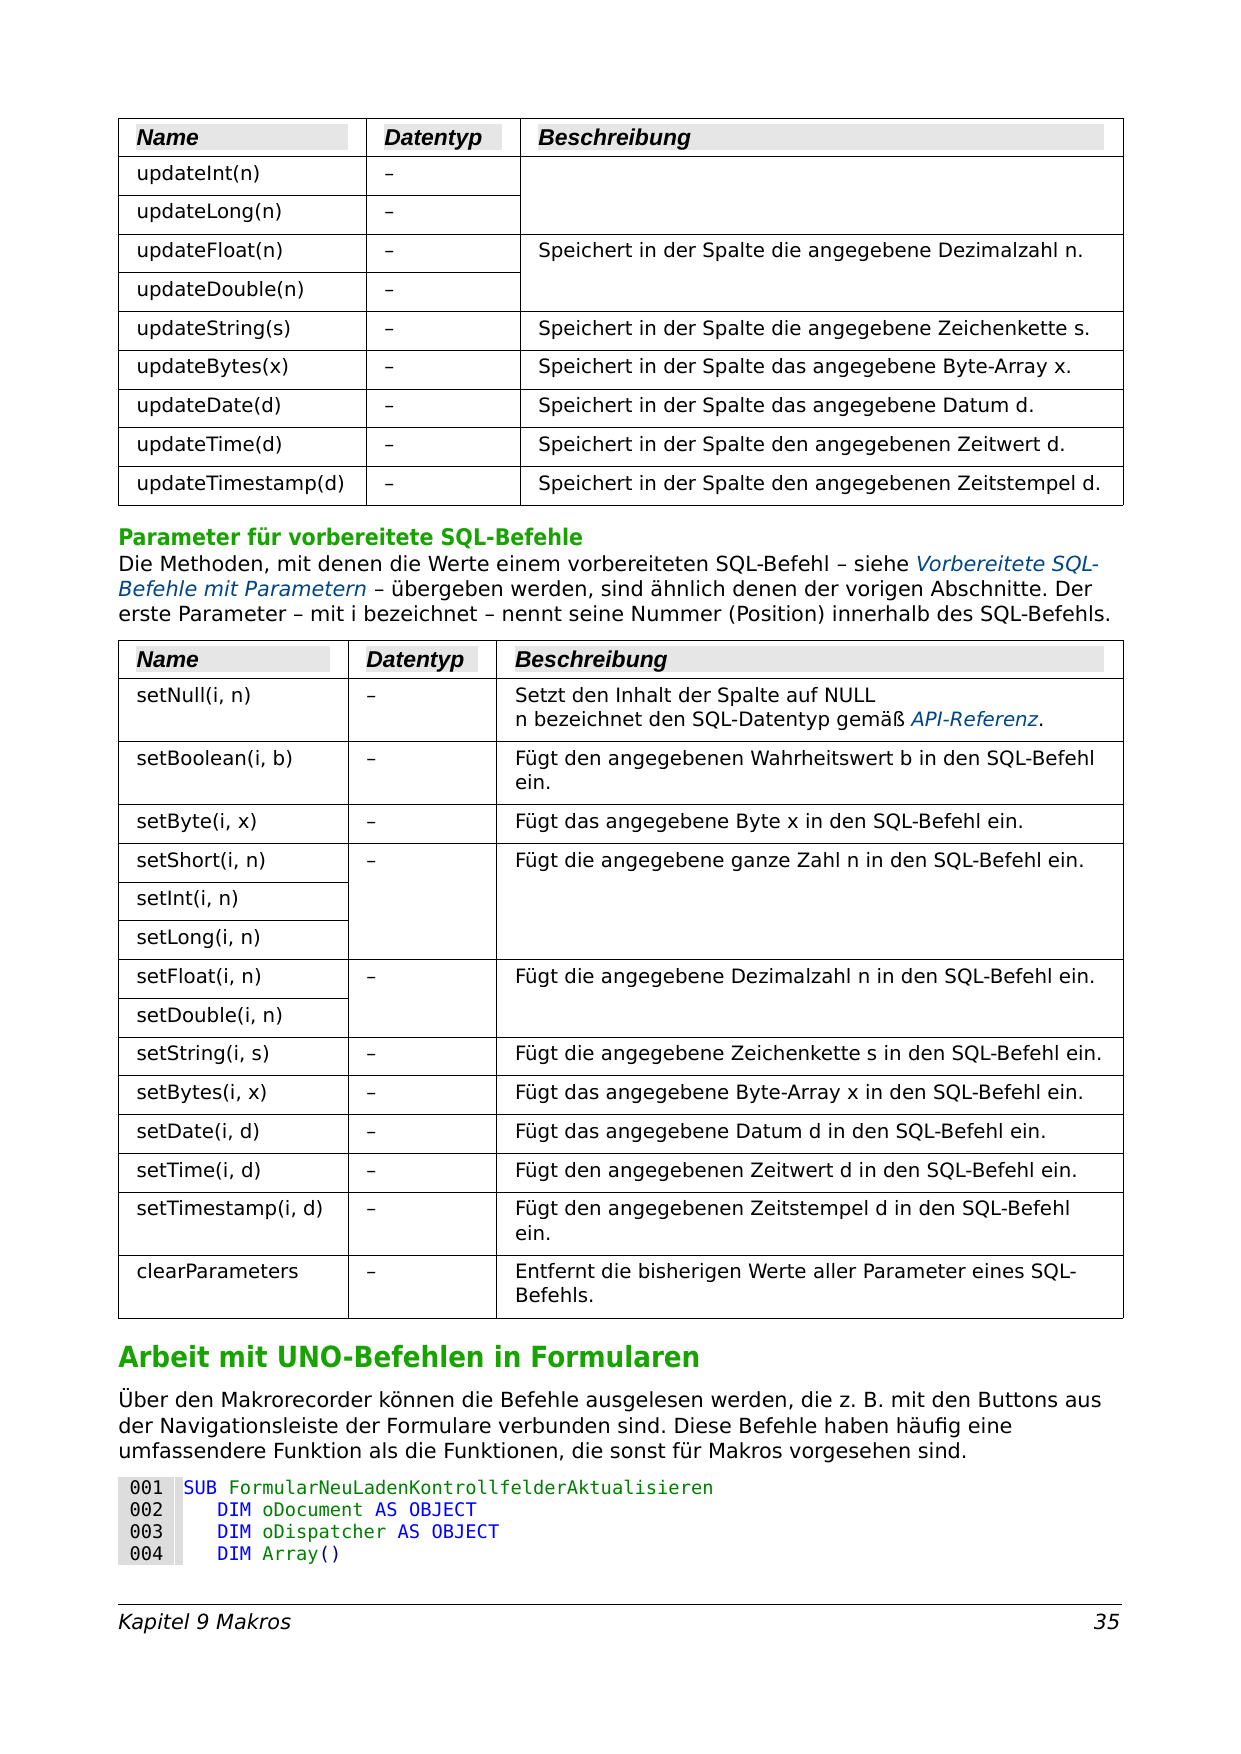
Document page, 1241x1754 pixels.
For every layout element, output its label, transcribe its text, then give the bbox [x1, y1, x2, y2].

table_cell Fügt die angegebene Dezimalzahl n in den SQL-Befehl ein. [497, 960, 1123, 1037]
list DIM oDocument AS OBJECT [183, 1499, 1122, 1521]
table_cell Fügt das angegebene Byte x in den SQL-Befehl ein. [497, 805, 1123, 843]
table_cell – [349, 844, 496, 959]
table_cell setFloat(i, n) [119, 960, 348, 998]
table_cell updateDouble(n) [119, 273, 366, 311]
table_cell – [367, 428, 520, 466]
table_cell – [367, 351, 520, 388]
table_cell – [349, 805, 496, 843]
table_cell setTimestamp(i, d) [119, 1193, 348, 1254]
table_header Datentyp [349, 641, 496, 678]
table_cell – [349, 1115, 496, 1153]
table_cell – [367, 312, 520, 350]
table_cell Fügt den angegebenen Zeitstempel d in den SQL-Befehl ein. [497, 1193, 1123, 1254]
table_cell setInt(i, n) [119, 883, 348, 920]
table_cell – [367, 273, 520, 311]
table_cell setByte(i, x) [119, 805, 348, 843]
table_cell updateTimestamp(d) [119, 467, 366, 505]
table_cell – [349, 1038, 496, 1075]
table_cell Entfernt die bisherigen Werte aller Parameter eines SQL-Befehls. [497, 1256, 1123, 1317]
table_cell – [367, 235, 520, 272]
subtitle Arbeit mit UNO-Befehlen in Formularen [118, 1341, 1122, 1374]
table_cell Fügt das angegebene Datum d in den SQL-Befehl ein. [497, 1115, 1123, 1153]
table_cell updateLong(n) [119, 196, 366, 233]
table_cell Setzt den Inhalt der Spalte auf NULL n bezeichnet den SQL-Datentyp gemäß API-Referenz. [497, 679, 1123, 741]
table_header Beschreibung [521, 119, 1123, 156]
table_cell Fügt das angegebene Byte-Array x in den SQL-Befehl ein. [497, 1076, 1123, 1114]
list SUB FormularNeuLadenKontrollfelderAktualisieren [183, 1477, 1122, 1499]
table_cell Fügt den angegebenen Zeitwert d in den SQL-Befehl ein. [497, 1154, 1123, 1192]
table_cell – [367, 467, 520, 505]
text Die Methoden, mit denen die Werte einem vorbereiteten SQL-Befehl – siehe Vorbereitete SQL-Befehle mit Parametern – übergeben werden, sind ähnlich denen der vorigen Abschnitte. Der erste Parameter – mit i bezeichnet – nennt seine Nummer (Position) innerhalb des SQL-Befehls. [118, 552, 1122, 627]
list DIM oDispatcher AS OBJECT [183, 1521, 1122, 1543]
table_cell Fügt den angegebenen Wahrheitswert b in den SQL-Befehl ein. [497, 742, 1123, 804]
table_cell Speichert in der Spalte die angegebene Dezimalzahl n. [521, 235, 1123, 311]
table_cell Fügt die angegebene ganze Zahl n in den SQL-Befehl ein. [497, 844, 1123, 959]
table_header Name [119, 641, 348, 678]
table_cell – [349, 1154, 496, 1192]
table_cell – [349, 1256, 496, 1317]
table_cell setNull(i, n) [119, 679, 348, 741]
text Über den Makrorecorder können die Befehle ausgelesen werden, die z. B. mit den Buttons aus der Navigationsleiste der Formulare verbunden sind. Diese Befehle haben häufig eine umfassendere Funktion als die Funktionen, die sonst für Makros vorgesehen sind. [118, 1388, 1122, 1464]
table_cell updateDate(d) [119, 390, 366, 427]
table_cell setLong(i, n) [119, 921, 348, 959]
table_cell Speichert in der Spalte die angegebene Zeichenkette s. [521, 312, 1123, 350]
table_cell – [349, 742, 496, 804]
table_cell Speichert in der Spalte das angegebene Byte-Array x. [521, 351, 1123, 388]
table_cell – [349, 679, 496, 741]
table_cell setBoolean(i, b) [119, 742, 348, 804]
table_cell updateTime(d) [119, 428, 366, 466]
table_cell updateString(s) [119, 312, 366, 350]
table_cell setBytes(i, x) [119, 1076, 348, 1114]
table_cell [521, 157, 1123, 233]
table_header Beschreibung [497, 641, 1123, 678]
table_cell setDouble(i, n) [119, 999, 348, 1037]
table_cell updateFloat(n) [119, 235, 366, 272]
table_cell – [367, 157, 520, 195]
list DIM Array() [183, 1543, 1122, 1565]
table_cell Fügt die angegebene Zeichenkette s in den SQL-Befehl ein. [497, 1038, 1123, 1075]
table_cell setString(i, s) [119, 1038, 348, 1075]
table_cell setTime(i, d) [119, 1154, 348, 1192]
table_cell updateInt(n) [119, 157, 366, 195]
table_header Datentyp [367, 119, 520, 156]
table_cell Speichert in der Spalte den angegebenen Zeitwert d. [521, 428, 1123, 466]
table_cell Speichert in der Spalte das angegebene Datum d. [521, 390, 1123, 427]
table_cell Speichert in der Spalte den angegebenen Zeitstempel d. [521, 467, 1123, 505]
table_cell – [349, 1076, 496, 1114]
table_cell clearParameters [119, 1256, 348, 1317]
table_cell – [349, 1193, 496, 1254]
table_cell – [367, 390, 520, 427]
table_cell – [367, 196, 520, 233]
table_cell updateBytes(x) [119, 351, 366, 388]
table_cell – [349, 960, 496, 1037]
subtitle Parameter für vorbereitete SQL-Befehle [118, 524, 1122, 550]
table_cell setDate(i, d) [119, 1115, 348, 1153]
table_header Name [119, 119, 366, 156]
table_cell setShort(i, n) [119, 844, 348, 882]
